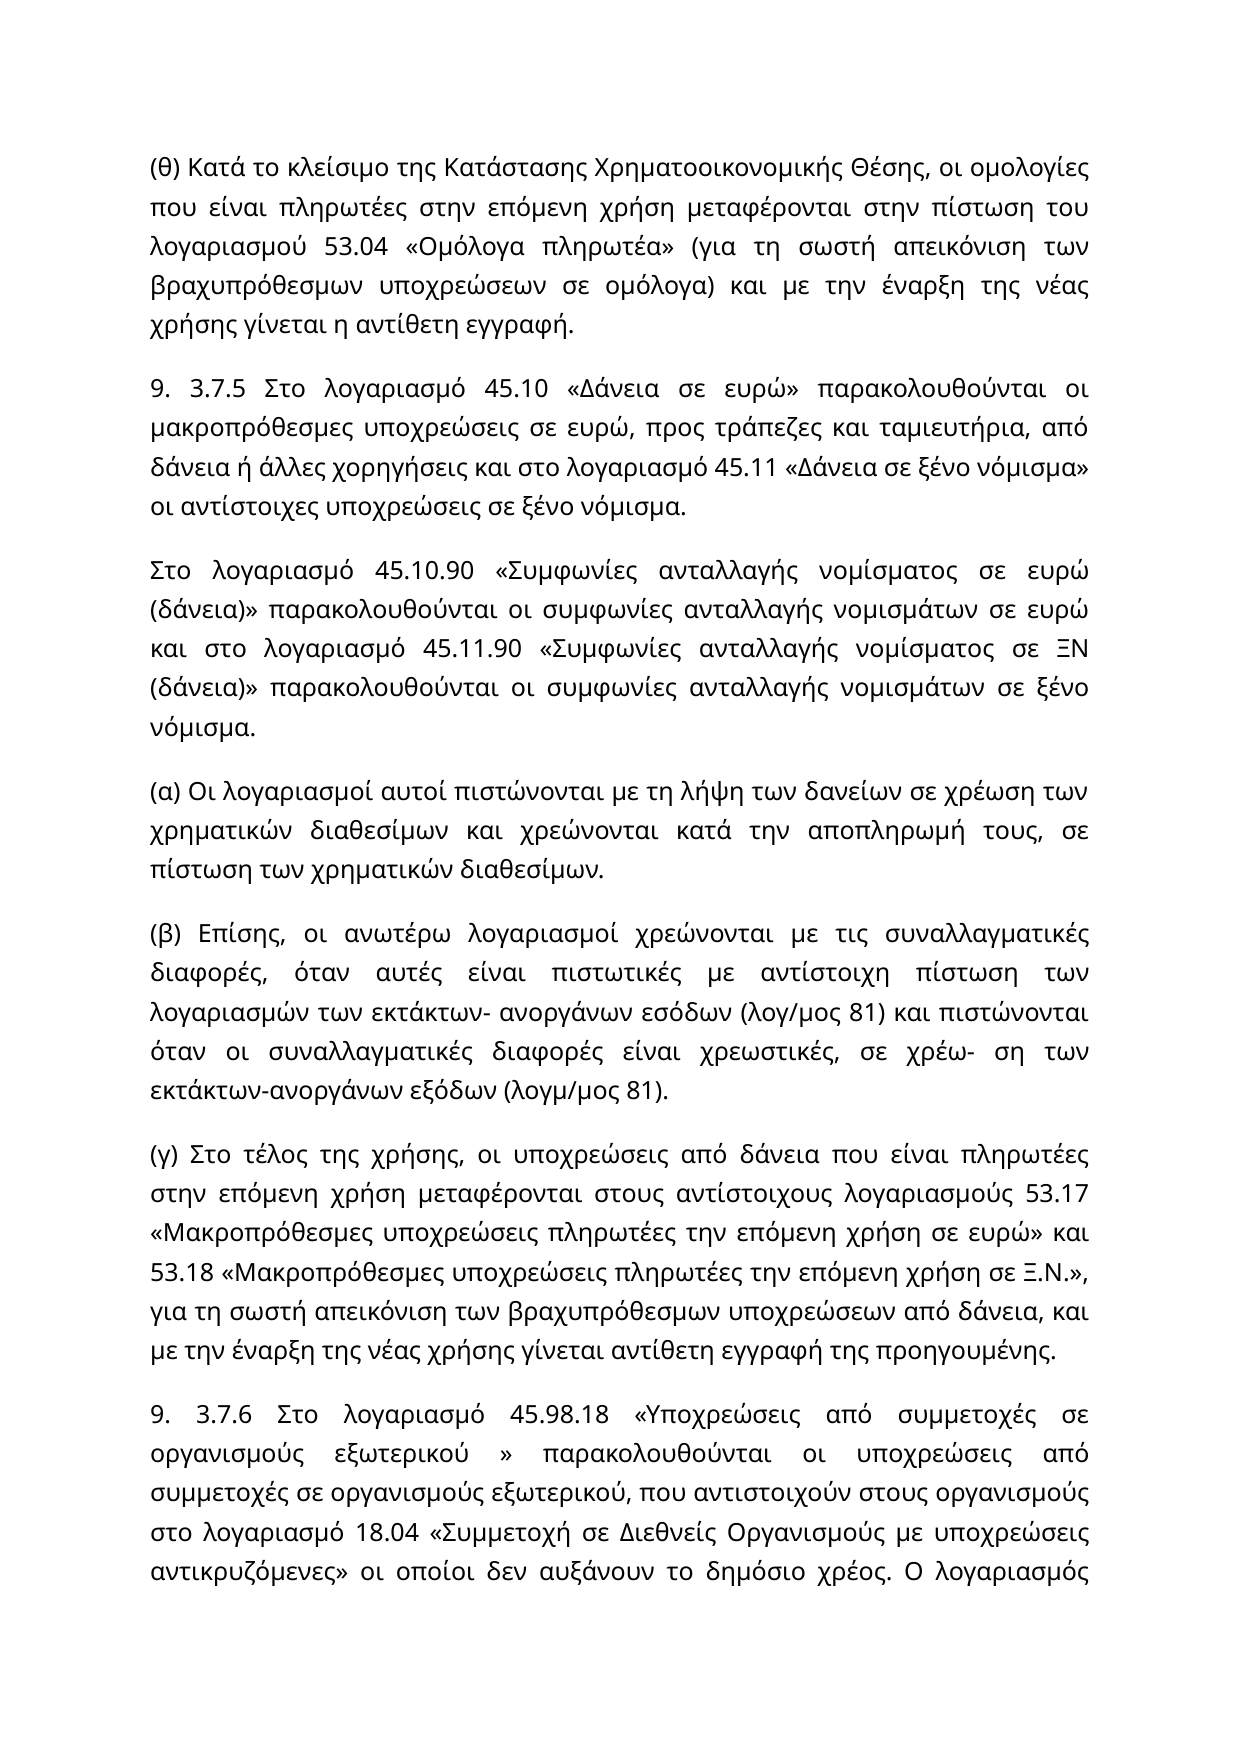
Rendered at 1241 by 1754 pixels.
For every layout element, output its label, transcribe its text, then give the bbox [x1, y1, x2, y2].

text 9. 3.7.6 Στο λογαριασμό 45.98.18 «Υποχρεώσεις από συμμετοχές σε οργανισμούς εξωτερικού » παρακολουθούνται οι υποχρεώσεις από συμμετοχές σε οργανισμούς εξωτερικού, που αντιστοιχούν στους οργανισμούς στο λογαριασμό 18.04 «Συμμετοχή σε Διεθνείς Οργανισμούς με υποχρεώσεις αντικρυζόμενες» οι οποίοι δεν αυξάνουν το δημόσιο χρέος. Ο λογαριασμός [150, 1397, 1090, 1587]
text Στο λογαριασμό 45.10.90 «Συμφωνίες ανταλλαγής νομίσματος σε ευρώ (δάνεια)» παρακολουθούνται οι συμφωνίες ανταλλαγής νομισμάτων σε ευρώ και στο λογαριασμό 45.11.90 «Συμφωνίες ανταλλαγής νομίσματος σε ΞΝ (δάνεια)» παρακολουθούνται οι συμφωνίες ανταλλαγής νομισμάτων σε ξένο νόμισμα. [150, 552, 1090, 743]
text (γ) Στο τέλος της χρήσης, οι υποχρεώσεις από δάνεια που είναι πληρωτέες στην επόμενη χρήση μεταφέρονται στους αντίστοιχους λογαριασμούς 53.17 «Μακροπρόθεσμες υποχρεώσεις πληρωτέες την επόμενη χρήση σε ευρώ» και 53.18 «Μακροπρόθεσμες υποχρεώσεις πληρωτέες την επόμενη χρήση σε Ξ.Ν.», για τη σωστή απεικόνιση των βραχυπρόθεσμων υποχρεώσεων από δάνεια, και με την έναρξη της νέας χρήσης γίνεται αντίθετη εγγραφή της προηγουμένης. [150, 1137, 1090, 1367]
text (α) Οι λογαριασμοί αυτοί πιστώνονται με τη λήψη των δανείων σε χρέωση των χρηματικών διαθεσίμων και χρεώνονται κατά την αποπληρωμή τους, σε πίστωση των χρηματικών διαθεσίμων. [150, 773, 1090, 886]
text 9. 3.7.5 Στο λογαριασμό 45.10 «Δάνεια σε ευρώ» παρακολουθούνται οι μακροπρόθεσμες υποχρεώσεις σε ευρώ, προς τράπεζες και ταμιευτήρια, από δάνεια ή άλλες χορηγήσεις και στο λογαριασμό 45.11 «Δάνεια σε ξένο νόμισμα» οι αντίστοιχες υποχρεώσεις σε ξένο νόμισμα. [150, 371, 1090, 522]
text (θ) Κατά το κλείσιμο της Κατάστασης Χρηματοοικονομικής Θέσης, οι ομολογίες που είναι πληρωτέες στην επόμενη χρήση μεταφέρονται στην πίστωση του λογαριασμού 53.04 «Ομόλογα πληρωτέα» (για τη σωστή απεικόνιση των βραχυπρόθεσμων υποχρεώσεων σε ομόλογα) και με την έναρξη της νέας χρήσης γίνεται η αντίθετη εγγραφή. [150, 150, 1090, 341]
text (β) Επίσης, οι ανωτέρω λογαριασμοί χρεώνονται με τις συναλλαγματικές διαφορές, όταν αυτές είναι πιστωτικές με αντίστοιχη πίστωση των λογαριασμών των εκτάκτων- ανοργάνων εσόδων (λογ/μος 81) και πιστώνονται όταν οι συναλλαγματικές διαφορές είναι χρεωστικές, σε χρέω- ση των εκτάκτων-ανοργάνων εξόδων (λογμ/μος 81). [150, 916, 1090, 1107]
